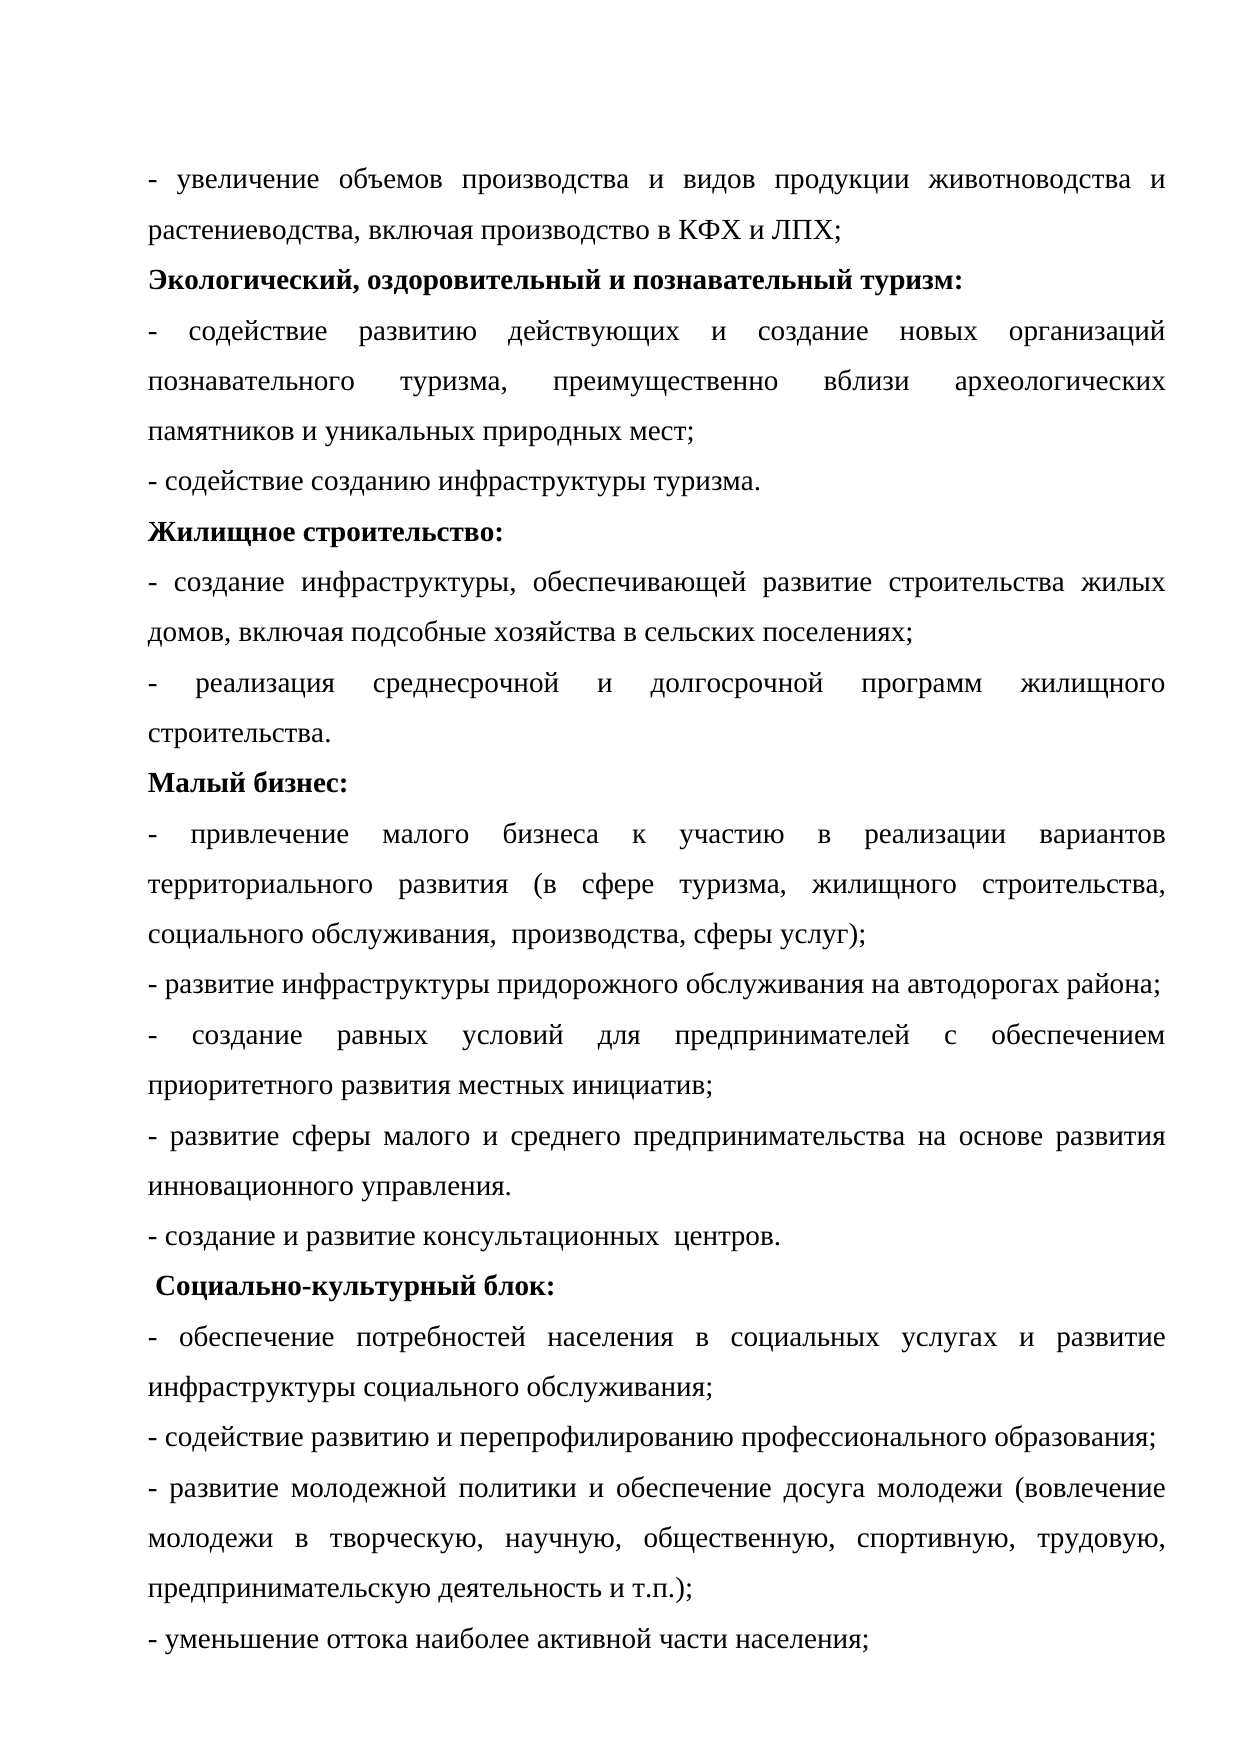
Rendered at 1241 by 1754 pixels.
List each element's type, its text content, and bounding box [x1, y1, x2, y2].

text - обеспечение потребностей населения в социальных услугах и развитие инфраструктуры социального обслуживания; [148, 1319, 1166, 1403]
text Жилищное строительство: [148, 514, 1166, 547]
text - развитие молодежной политики и обеспечение досуга молодежи (вовлечение молодежи в творческую, научную, общественную, спортивную, трудовую, предпринимательскую деятельность и т.п.); [148, 1470, 1166, 1604]
text - развитие сферы малого и среднего предпринимательства на основе развития инновационного управления. [148, 1118, 1166, 1201]
text - создание и развитие консультационных центров. [148, 1218, 1166, 1252]
text - уменьшение оттока наиболее активной части населения; [148, 1621, 1166, 1654]
text Экологический, оздоровительный и познавательный туризм: [148, 262, 1166, 296]
text - содействие развитию и перепрофилированию профессионального образования; [148, 1419, 1166, 1453]
text - реализация среднесрочной и долгосрочной программ жилищного строительства. [148, 665, 1166, 749]
text - увеличение объемов производства и видов продукции животноводства и растениеводства, включая производство в КФХ и ЛПХ; [148, 162, 1166, 246]
text - содействие созданию инфраструктуры туризма. [148, 463, 1166, 497]
text Социально-культурный блок: [148, 1268, 1166, 1302]
text - создание равных условий для предпринимателей с обеспечением приоритетного развития местных инициатив; [148, 1017, 1166, 1101]
text Малый бизнес: [148, 765, 1166, 799]
text - создание инфраструктуры, обеспечивающей развитие строительства жилых домов, включая подсобные хозяйства в сельских поселениях; [148, 564, 1166, 648]
text - содействие развитию действующих и создание новых организаций познавательного туризма, преимущественно вблизи археологических памятников и уникальных природных мест; [148, 313, 1166, 447]
text - развитие инфраструктуры придорожного обслуживания на автодорогах района; [148, 967, 1166, 1000]
text - привлечение малого бизнеса к участию в реализации вариантов территориального развития (в сфере туризма, жилищного строительства, социального обслуживания, производства, сферы услуг); [148, 816, 1166, 950]
